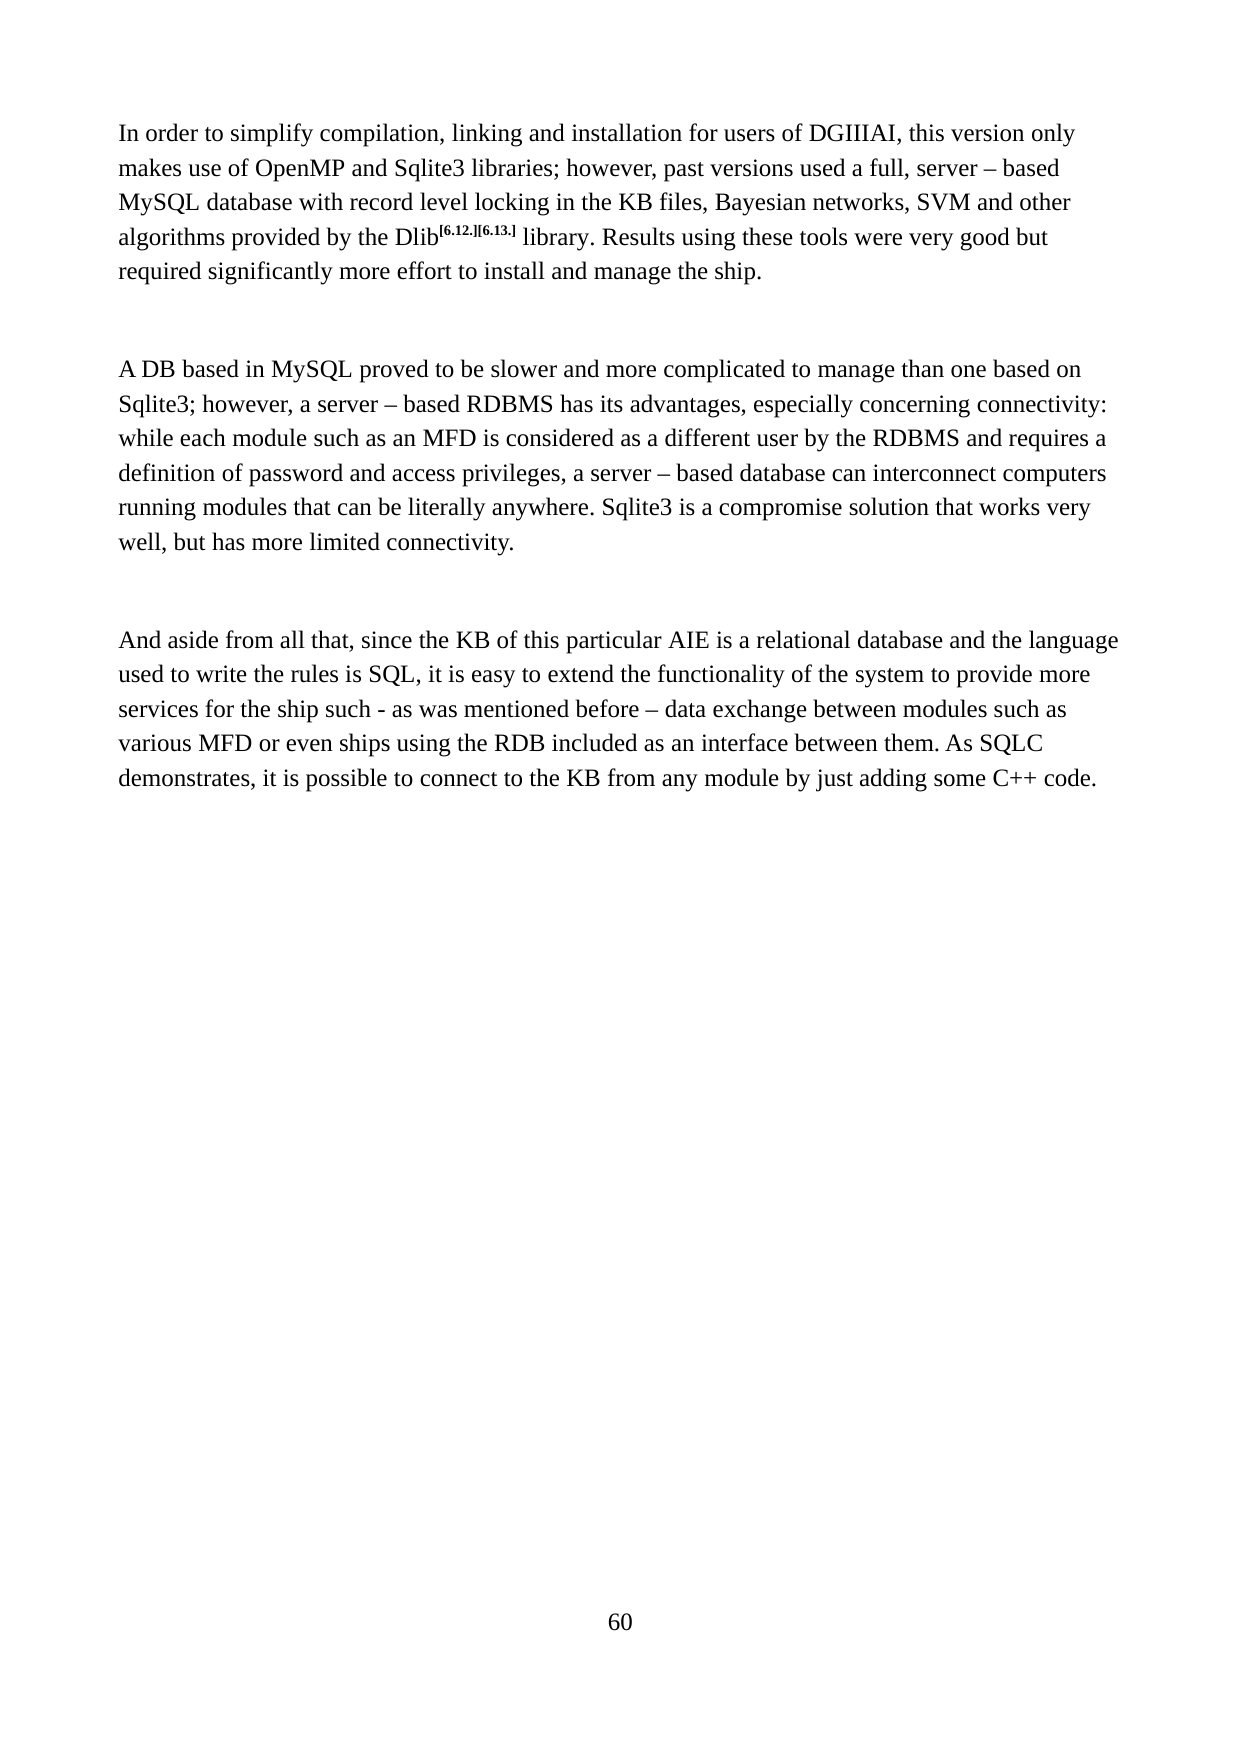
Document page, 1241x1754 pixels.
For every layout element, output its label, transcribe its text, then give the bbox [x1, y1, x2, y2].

text And aside from all that, since the KB of this particular AIE is a relational database and the language used to write the rules is SQL, it is easy to extend the functionality of the system to provide more services for the ship such - as was mentioned before – data exchange between modules such as various MFD or even ships using the RDB included as an interface between them. As SQLC demonstrates, it is possible to connect to the KB from any module by just adding some C++ code. [118, 625, 1122, 791]
text A DB based in MySQL proved to be slower and more complicated to manage than one based on Sqlite3; however, a server – based RDBMS has its advantages, especially concerning connectivity: while each module such as an MFD is considered as a different user by the RDBMS and requires a definition of password and access privileges, a server – based database can interconnect computers running modules that can be literally anywhere. Sqlite3 is a compromise solution that works very well, but has more limited connectivity. [118, 354, 1122, 555]
text In order to simplify compilation, linking and installation for users of DGIIIAI, this version only makes use of OpenMP and Sqlite3 libraries; however, past versions used a full, server – based MySQL database with record level locking in the KB files, Bayesian networks, SVM and other algorithms provided by the Dlib[6.12.][6.13.] library. Results using these tools were very good but required significantly more effort to install and manage the ship. [118, 118, 1122, 285]
